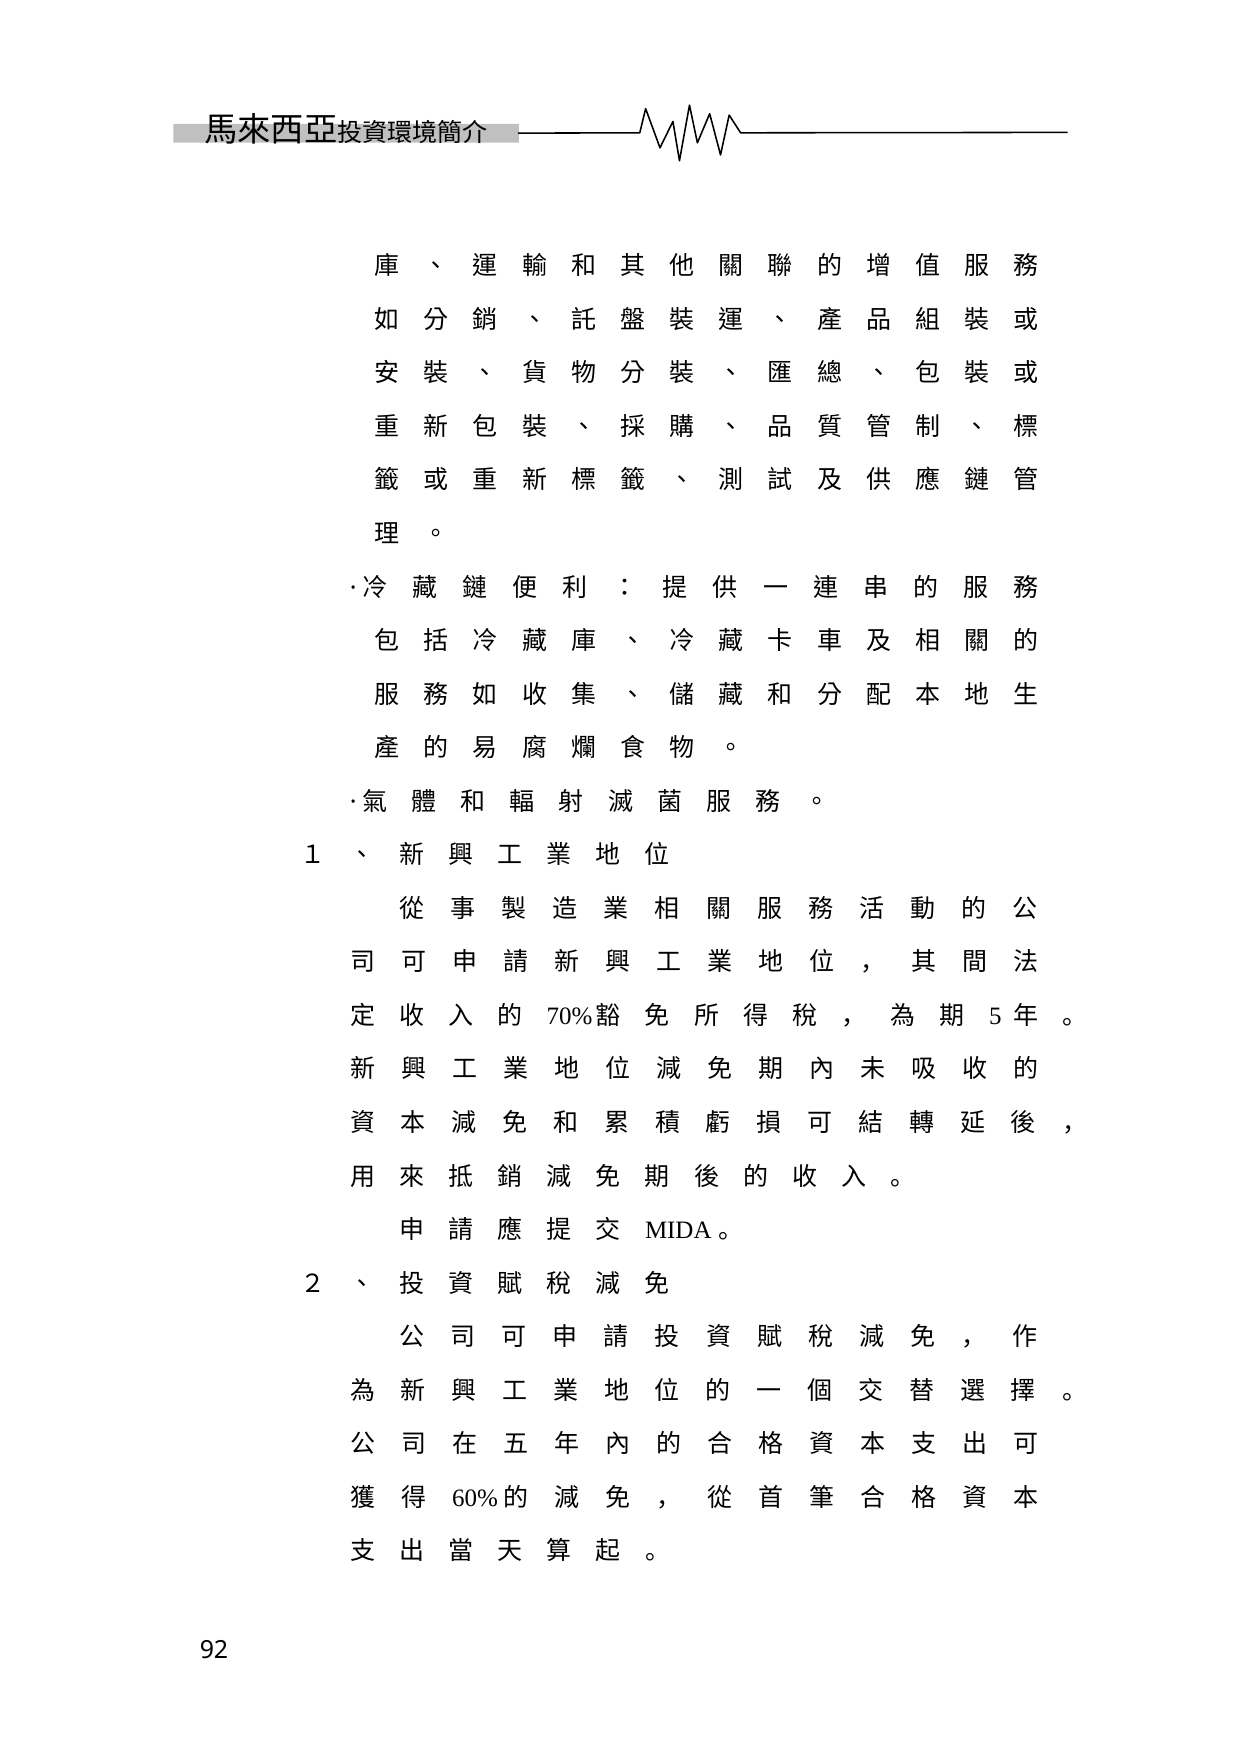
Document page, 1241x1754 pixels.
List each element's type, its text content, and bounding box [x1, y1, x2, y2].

text 申請應提交MIDA。 [325, 1201, 1063, 1254]
text ２、投資賦稅減免 [276, 1254, 1063, 1308]
text ․ 冷藏鏈便利：提供一連串的服務包括冷藏庫、冷藏卡車及相關的服務如收集、儲藏和分配本地生產的易腐爛食物。 [325, 558, 1063, 773]
text 庫、運輸和其他關聯的增值服務如分銷、託盤裝運、產品組裝或安裝、貨物分裝、匯總、包裝或重新包裝、採購、品質管制、標籤或重新標籤、測試及供應鏈管理。 [325, 237, 1063, 558]
text 公司可申請投資賦稅減免，作為新興工業地位的一個交替選擇。公司在五年內的合格資本支出可獲得60%的減免，從首筆合格資本支出當天算起。 [325, 1308, 1063, 1576]
text ․ 氣體和輻射滅菌服務。 [325, 773, 1063, 826]
text １、新興工業地位 [276, 826, 1063, 880]
text 從事製造業相關服務活動的公司可申請新興工業地位，其間法定收入的70%豁免所得稅，為期5年。新興工業地位減免期內未吸收的資本減免和累積虧損可結轉延後，用來抵銷減免期後的收入。 [325, 880, 1063, 1201]
